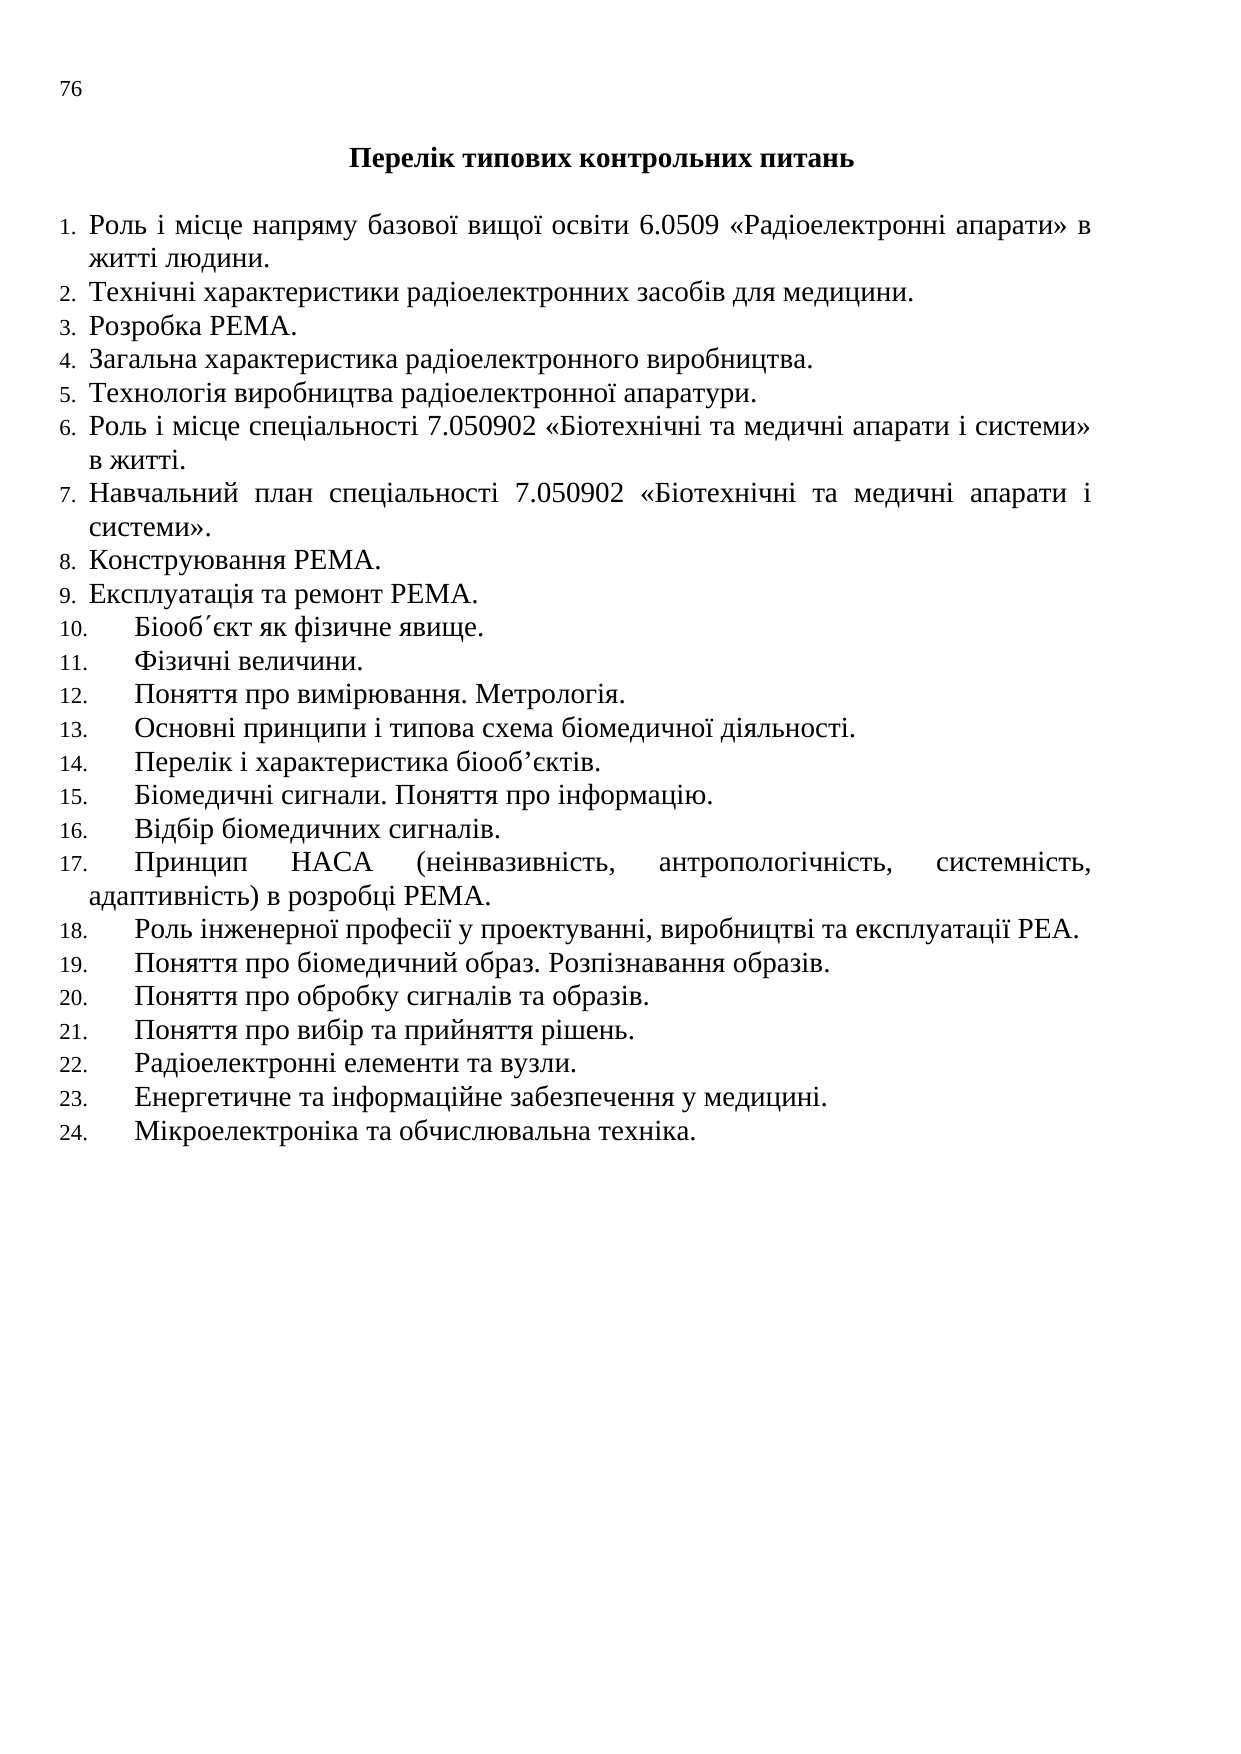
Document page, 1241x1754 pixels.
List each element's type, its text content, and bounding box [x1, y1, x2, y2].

list Технічні характеристики радіоелектронних засобів для медицини. [59, 274, 1092, 308]
list Технологія виробництва радіоелектронної апаратури. [59, 375, 1092, 408]
list Загальна характеристика радіоелектронного виробництва. [59, 341, 1092, 375]
list Поняття про вибір та прийняття рішень. [59, 1012, 1092, 1046]
list Біомедичні сигнали. Поняття про інформацію. [59, 777, 1092, 811]
list Роль інженерної професії у проектуванні, виробництві та експлуатації РЕА. [59, 911, 1092, 945]
list Конструювання РЕМА. [59, 542, 1092, 576]
list Перелік і характеристика біооб’єктів. [59, 744, 1092, 777]
list Фізичні величини. [59, 643, 1092, 677]
list Поняття про біомедичний образ. Розпізнавання образів. [59, 945, 1092, 978]
list Поняття про вимірювання. Метрологія. [59, 677, 1092, 710]
list Радіоелектронні елементи та вузли. [59, 1046, 1092, 1079]
list Експлуатація та ремонт РЕМА. [59, 576, 1092, 609]
list Біообєкт як фізичне явище. [59, 609, 1092, 643]
list Роль і місце спеціальності 7.050902 «Біотехнічні та медичні апарати і системи» в житті. [59, 408, 1092, 475]
list Основні принципи і типова схема біомедичної діяльності. [59, 710, 1092, 744]
list Навчальний план спеціальності 7.050902 «Біотехнічні та медичні апарати і системи». [59, 475, 1092, 542]
list Енергетичне та інформаційне забезпечення у медицині. [59, 1079, 1092, 1113]
list Розробка РЕМА. [59, 308, 1092, 341]
list Роль і місце напряму базової вищої освіти 6.0509 «Радіоелектронні апарати» в житті людини. [59, 207, 1092, 274]
list Мікроелектроніка та обчислювальна техніка. [59, 1113, 1092, 1146]
list Принцип НАСА (неінвазивність, антропологічність, системність, адаптивність) в розробці РЕМА. [59, 844, 1092, 911]
subtitle Перелік типових контрольних питань [59, 140, 1092, 173]
list Відбір біомедичних сигналів. [59, 811, 1092, 844]
list Поняття про обробку сигналів та образів. [59, 978, 1092, 1012]
